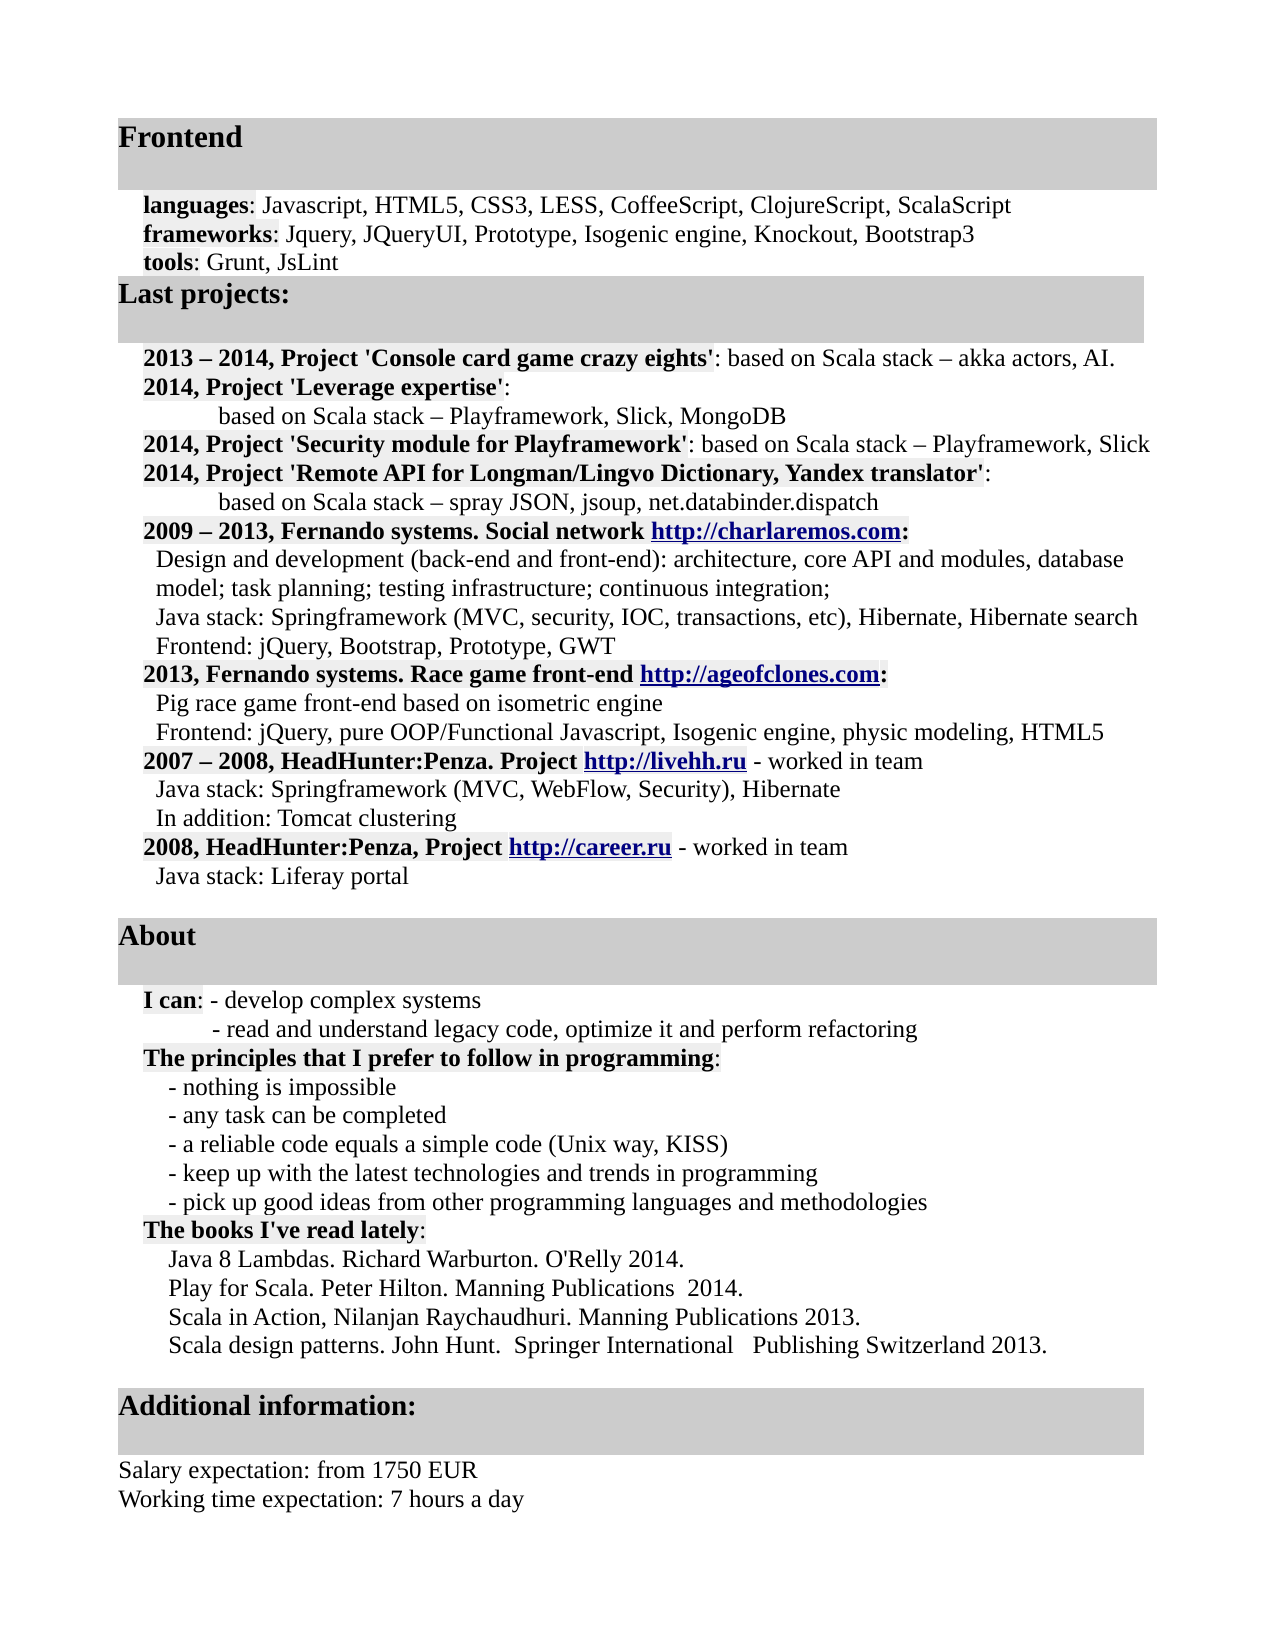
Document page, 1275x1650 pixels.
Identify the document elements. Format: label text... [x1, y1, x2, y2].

text Java stack: Springframework (MVC, WebFlow, Security), Hibernate [118, 774, 1157, 803]
text Last projects: [118, 276, 1144, 310]
text - nothing is impossible [118, 1072, 1157, 1100]
text 2009 – 2013, Fernando systems. Social network http://charlaremos.com: [118, 516, 1157, 544]
text Pig race game front-end based on isometric engine [118, 688, 1157, 717]
text Frontend: jQuery, Bootstrap, Prototype, GWT [118, 631, 1157, 659]
text In addition: Tomcat clustering [118, 803, 1157, 832]
text Frontend: jQuery, pure OOP/Functional Javascript, Isogenic engine, physic modeling, HTML5 [118, 717, 1157, 746]
text About [118, 918, 1157, 952]
text I can: - develop complex systems [118, 985, 1157, 1014]
text 2014, Project 'Leverage expertise': [118, 372, 1157, 401]
text 2013, Fernando systems. Race game front-end http://ageofclones.com: [118, 659, 1157, 688]
text languages: Javascript, HTML5, CSS3, LESS, CoffeeScript, ClojureScript, ScalaScript [118, 190, 1157, 219]
text - read and understand legacy code, optimize it and perform refactoring [118, 1014, 1157, 1043]
text tools: Grunt, JsLint [118, 247, 1157, 276]
text The books I've read lately: [118, 1215, 1157, 1244]
text Java 8 Lambdas. Richard Warburton. O'Relly 2014. [118, 1244, 1157, 1273]
text - pick up good ideas from other programming languages and methodologies [118, 1187, 1157, 1215]
text Java stack: Springframework (MVC, security, IOC, transactions, etc), Hibernate, Hibernate search [118, 602, 1157, 631]
text The principles that I prefer to follow in programming: [118, 1043, 1157, 1072]
text Design and development (back-end and front-end): architecture, core API and modules, database [118, 544, 1157, 573]
text frameworks: Jquery, JQueryUI, Prototype, Isogenic engine, Knockout, Bootstrap3 [118, 219, 1157, 247]
text Additional information: [118, 1388, 1144, 1421]
text Scala in Action, Nilanjan Raychaudhuri. Manning Publications 2013. [118, 1302, 1157, 1330]
text 2007 – 2008, HeadHunter:Penza. Project http://livehh.ru - worked in team [118, 746, 1157, 774]
text based on Scala stack – Playframework, Slick, MongoDB [118, 401, 1157, 429]
text based on Scala stack – spray JSON, jsoup, net.databinder.dispatch [118, 487, 1157, 516]
text 2013 – 2014, Project 'Console card game crazy eights': based on Scala stack – akka actors, AI. [118, 343, 1157, 372]
text 2014, Project 'Remote API for Longman/Lingvo Dictionary, Yandex translator': [118, 458, 1157, 487]
text 2008, HeadHunter:Penza, Project http://career.ru - worked in team [118, 832, 1157, 861]
text Play for Scala. Peter Hilton. Manning Publications 2014. [118, 1273, 1157, 1302]
text Working time expectation: 7 hours a day [118, 1484, 1157, 1512]
text model; task planning; testing infrastructure; continuous integration; [118, 573, 1157, 602]
text - a reliable code equals a simple code (Unix way, KISS) [118, 1129, 1157, 1158]
text - any task can be completed [118, 1100, 1157, 1129]
text Java stack: Liferay portal [118, 861, 1157, 889]
text 2014, Project 'Security module for Playframework': based on Scala stack – Playframework, Slick [118, 429, 1157, 458]
text - keep up with the latest technologies and trends in programming [118, 1158, 1157, 1187]
text Salary expectation: from 1750 EUR [118, 1455, 1157, 1484]
text Frontend [118, 118, 1157, 154]
text Scala design patterns. John Hunt. Springer International Publishing Switzerland 2013. [137, 1330, 1144, 1359]
